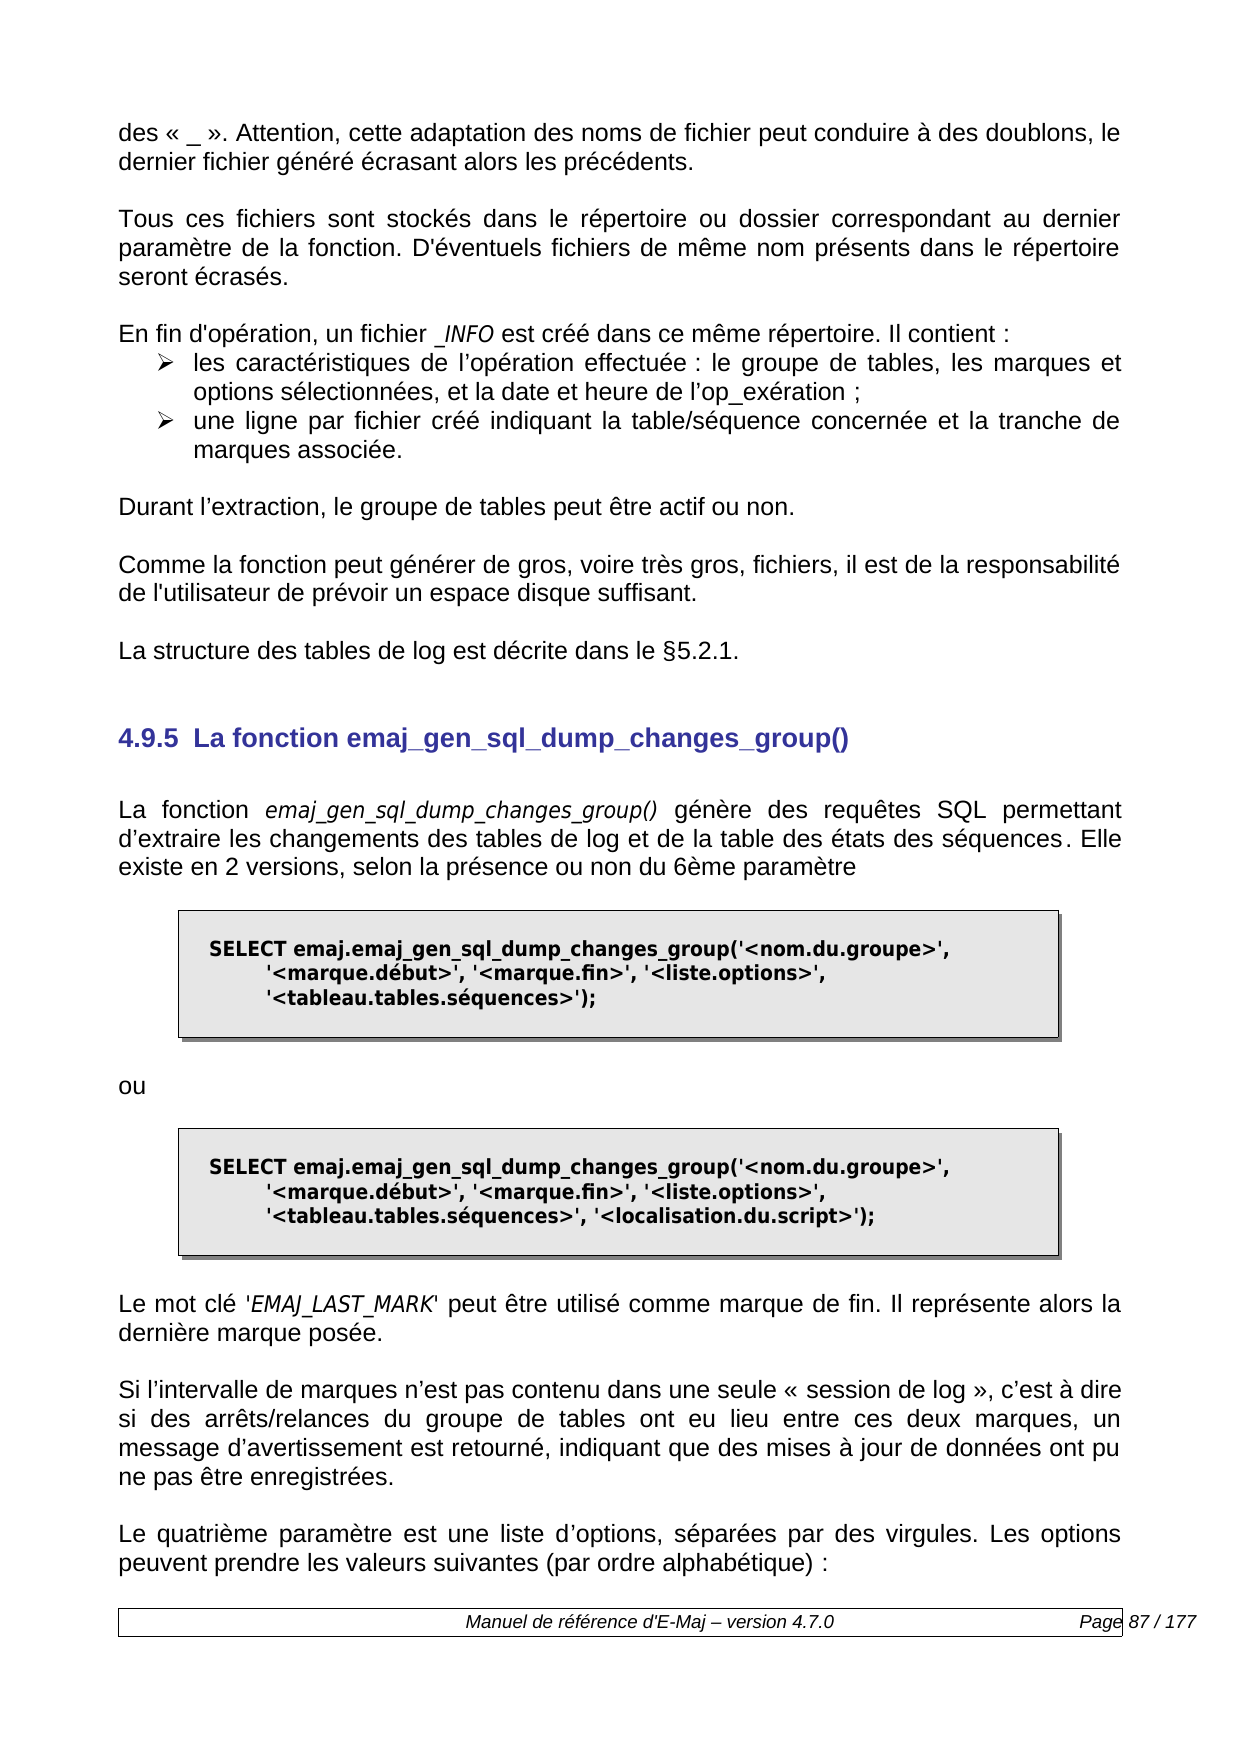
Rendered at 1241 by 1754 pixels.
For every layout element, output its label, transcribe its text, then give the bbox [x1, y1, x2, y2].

text Si l’intervalle de marques n’est pas contenu dans une seule « session de log », c’est à dire si des arrêts/relances du groupe de tables ont eu lieu entre ces deux marques, un message d’avertissement est retourné, indiquant que des mises à jour de données ont pu ne pas être enregistrées. [118, 1375, 1122, 1490]
text Le mot clé 'EMAJ_LAST_MARK' peut être utilisé comme marque de fin. Il représente alors la dernière marque posée. [118, 1289, 1122, 1347]
text '<tableau.tables.séquences>'); [179, 983, 1058, 1007]
text Tous ces fichiers sont stockés dans le répertoire ou dossier correspondant au dernier paramètre de la fonction. D'éventuels fichiers de même nom présents dans le répertoire seront écrasés. [118, 204, 1122, 291]
text Comme la fonction peut générer de gros, voire très gros, fichiers, il est de la responsabilité de l'utilisateur de prévoir un espace disque suffisant. [118, 550, 1122, 607]
text En fin d'opération, un fichier _INFO est créé dans ce même répertoire. Il contient : [118, 319, 1122, 348]
text ou [118, 1071, 1122, 1099]
text La structure des tables de log est décrite dans le §5.2.1. [118, 636, 1122, 665]
text SELECT emaj.emaj_gen_sql_dump_changes_group('<nom.du.groupe>', [179, 934, 1058, 958]
list une ligne par fichier créé indiquant la table/séquence concernée et la tranche de marques associée. [156, 406, 1122, 463]
text '<tableau.tables.séquences>', '<localisation.du.script>'); [179, 1201, 1058, 1225]
text SELECT emaj.emaj_gen_sql_dump_changes_group('<nom.du.groupe>', [179, 1152, 1058, 1177]
text La fonction emaj_gen_sql_dump_changes_group() génère des requêtes SQL permettant d’extraire les changements des tables de log et de la table des états des séquences. Elle existe en 2 versions, selon la présence ou non du 6ème paramètre [118, 795, 1122, 881]
text '<marque.début>', '<marque.fin>', '<liste.options>', [179, 1177, 1058, 1201]
text Le quatrième paramètre est une liste d’options, séparées par des virgules. Les options peuvent prendre les valeurs suivantes (par ordre alphabétique) : [118, 1519, 1122, 1577]
list les caractéristiques de l’opération effectuée : le groupe de tables, les marques et options sélectionnées, et la date et heure de l’op_exération ; [156, 348, 1122, 406]
text '<marque.début>', '<marque.fin>', '<liste.options>', [179, 958, 1058, 983]
subtitle La fonction emaj_gen_sql_dump_changes_group() [118, 722, 1122, 753]
text des « _ ». Attention, cette adaptation des noms de fichier peut conduire à des doublons, le dernier fichier généré écrasant alors les précédents. [118, 118, 1122, 176]
text Durant l’extraction, le groupe de tables peut être actif ou non. [118, 492, 1122, 521]
